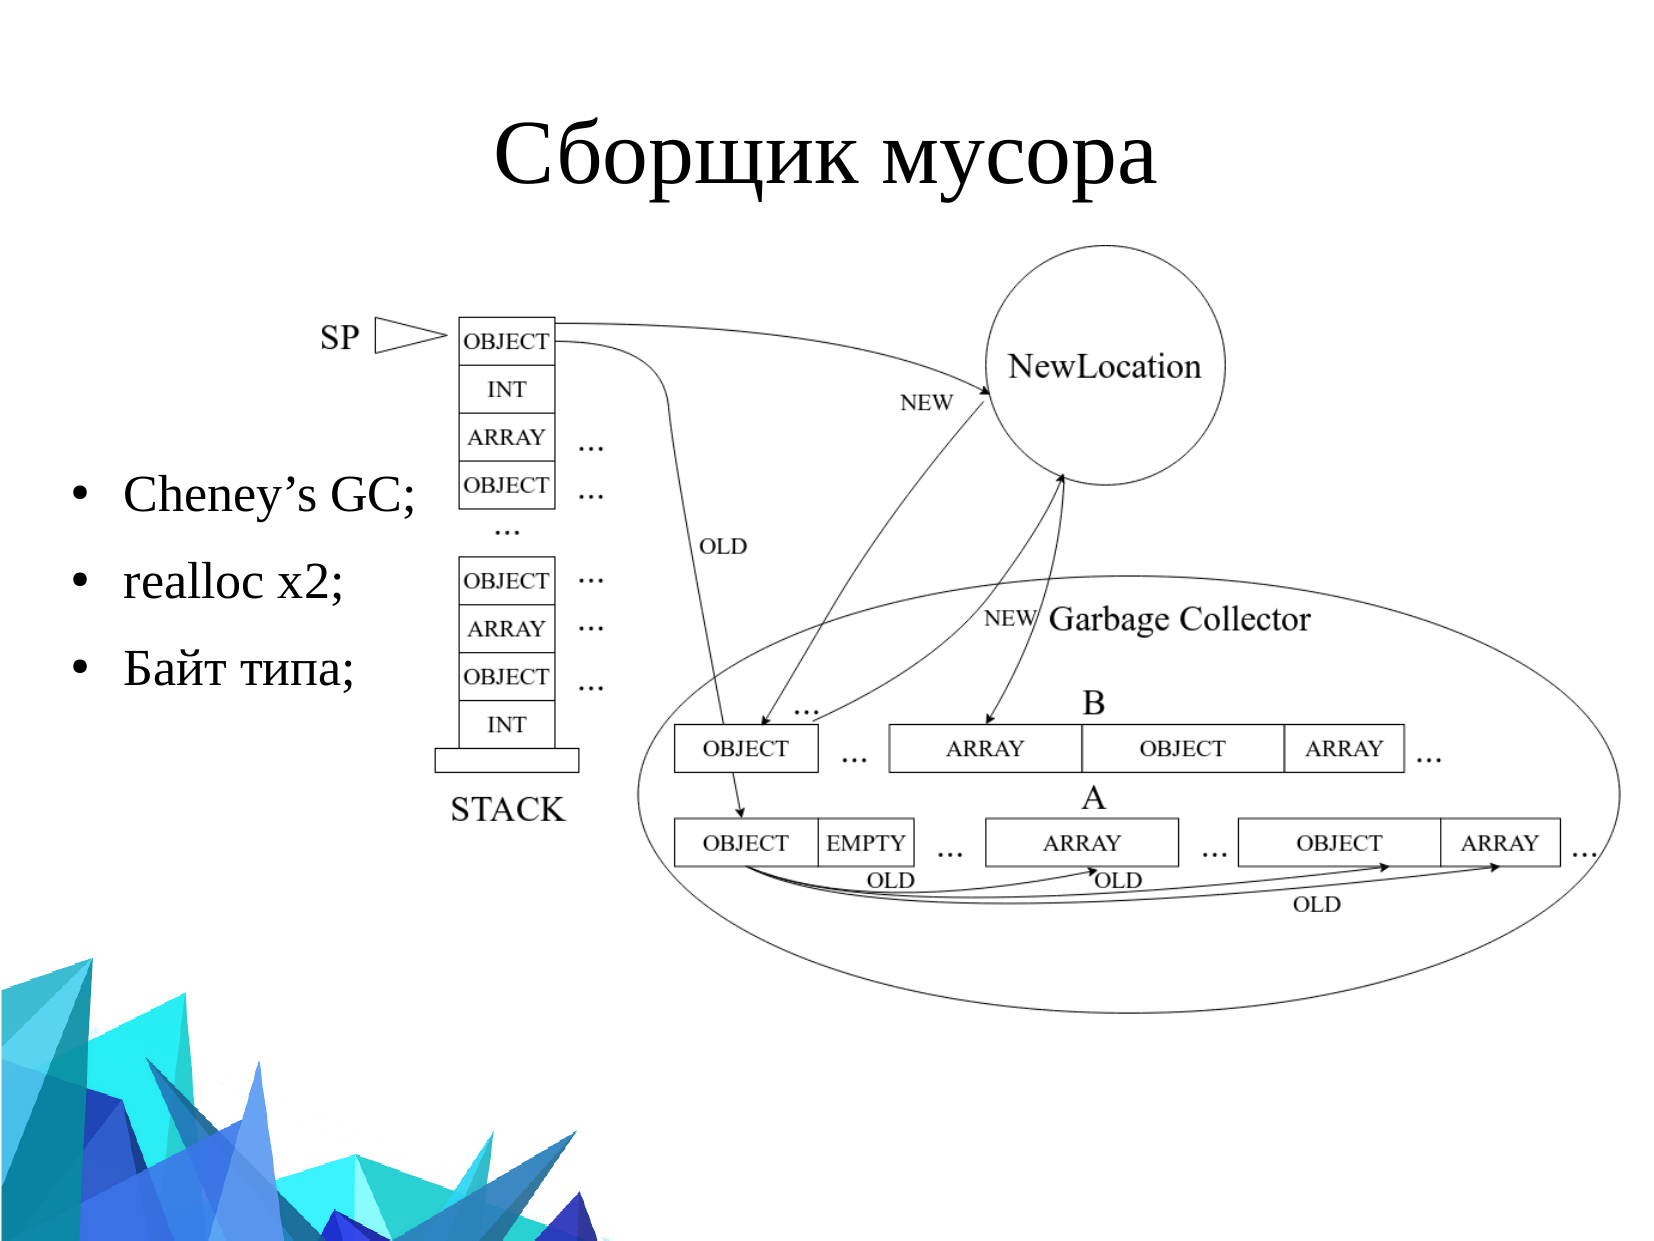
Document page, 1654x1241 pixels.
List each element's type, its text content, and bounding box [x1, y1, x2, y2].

picture [0, 0, 1654, 1241]
title Сборщик мусора [82, 49, 1571, 257]
list Cheney’s GC; realloc x2; Байт типа; [53, 465, 436, 719]
